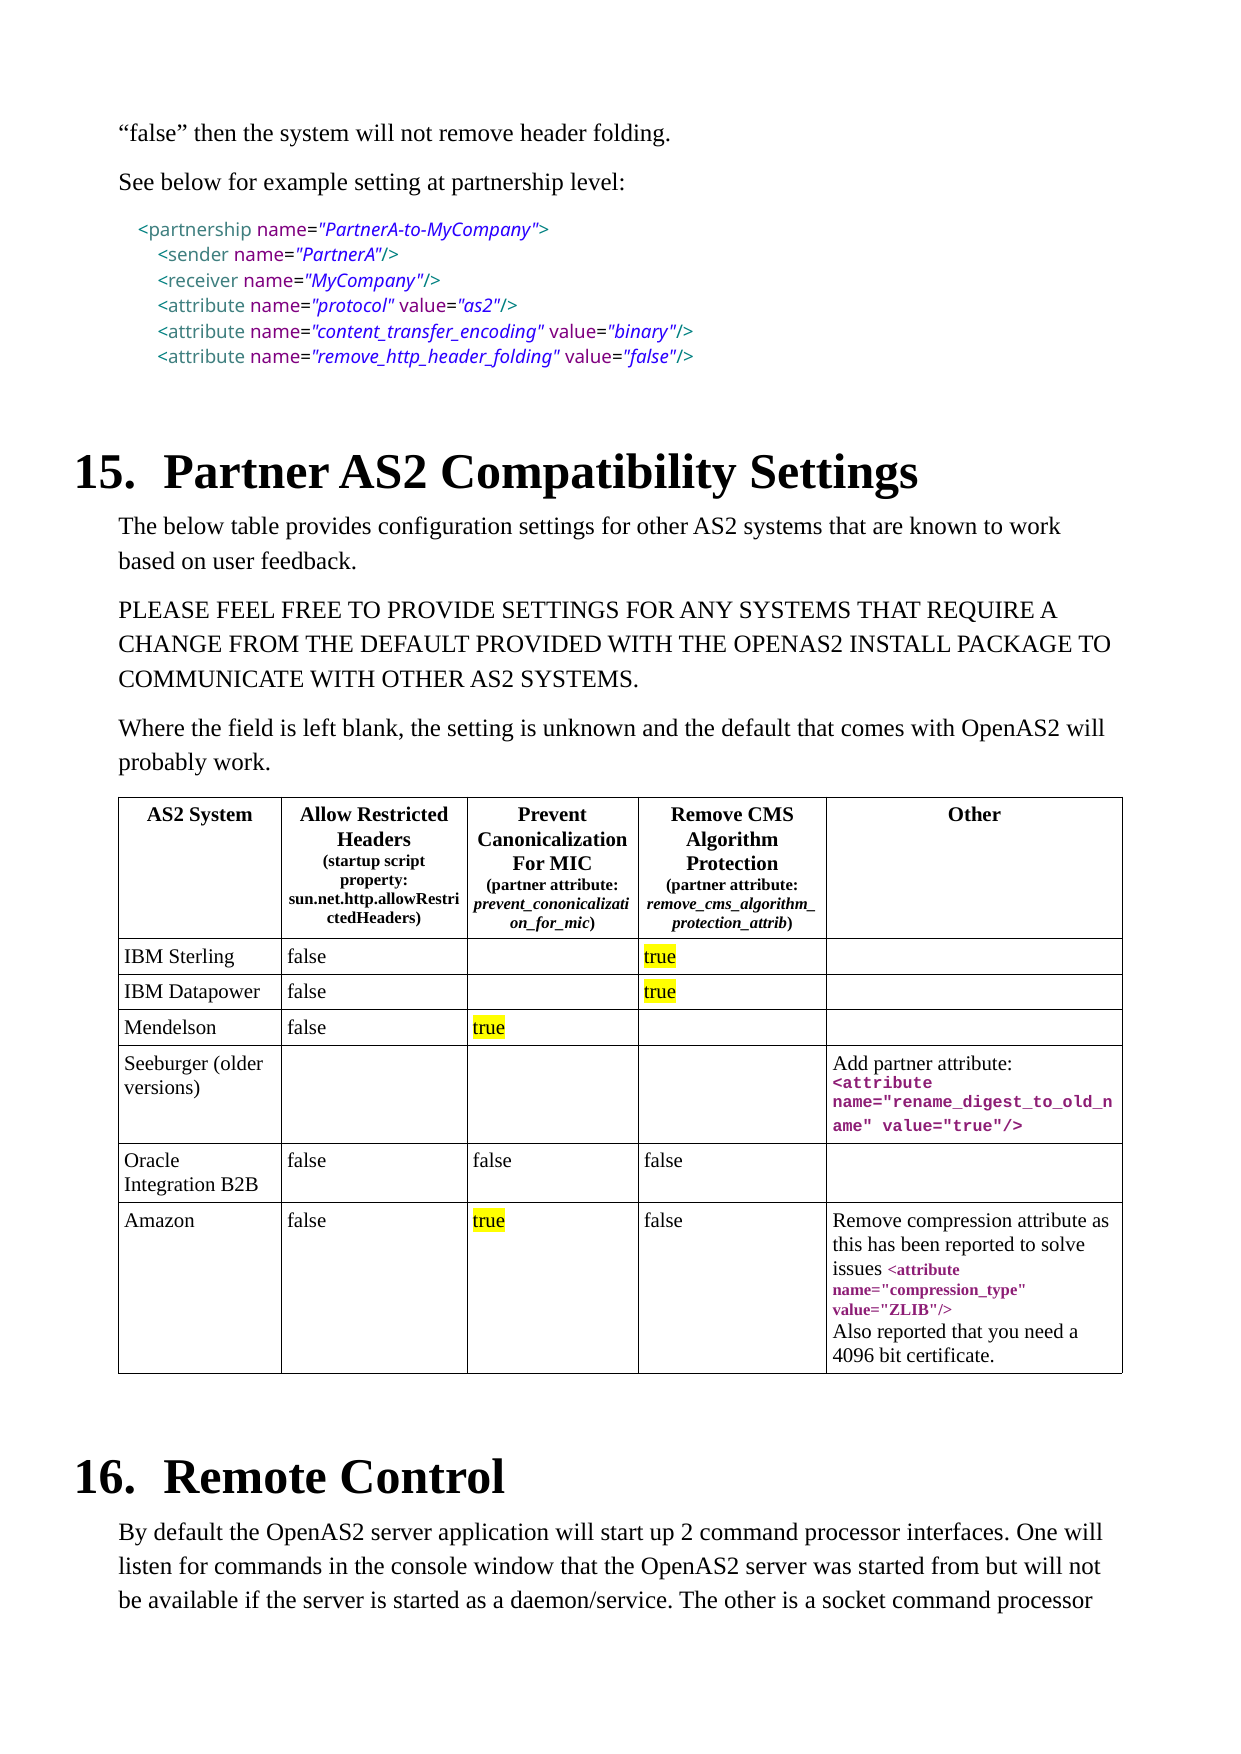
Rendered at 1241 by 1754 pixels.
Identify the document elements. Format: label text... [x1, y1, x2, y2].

subtitle Remote Control [73, 1447, 1122, 1504]
text See below for example setting at partnership level: [118, 167, 1122, 196]
text PLEASE FEEL FREE TO PROVIDE SETTINGS FOR ANY SYSTEMS THAT REQUIRE A CHANGE FROM THE DEFAULT PROVIDED WITH THE OPENAS2 INSTALL PACKAGE TO COMMUNICATE WITH OTHER AS2 SYSTEMS. [118, 595, 1122, 693]
subtitle Partner AS2 Compatibility Settings [73, 441, 1122, 499]
table_cell true [639, 939, 826, 973]
table_cell [468, 975, 638, 1009]
table_cell true [468, 1203, 638, 1372]
table_cell false [639, 1203, 826, 1372]
text Where the field is left blank, the setting is unknown and the default that comes with OpenAS2 will probably work. [118, 713, 1122, 776]
table_cell false [282, 1144, 467, 1202]
table_cell [282, 1046, 467, 1142]
table_cell false [282, 975, 467, 1009]
table_cell Oracle Integration B2B [119, 1144, 281, 1202]
table_cell true [468, 1010, 638, 1045]
table_header Allow Restricted Headers (startup script property: sun.net.http.allowRestrictedHeaders) [282, 798, 467, 938]
text <attribute name="content_transfer_encoding" value="binary"/> [118, 318, 1122, 344]
table_cell [827, 1144, 1122, 1202]
table_cell false [468, 1144, 638, 1202]
table_cell Remove compression attribute as this has been reported to solve issues <attribute name="compression_type" value="ZLIB"/> Also reported that you need a 4096 bit certificate. [827, 1203, 1122, 1372]
table_cell Amazon [119, 1203, 281, 1372]
table_cell Seeburger (older versions) [119, 1046, 281, 1142]
table_header Other [827, 798, 1122, 938]
table_cell [468, 939, 638, 973]
table_cell false [282, 1203, 467, 1372]
table_header AS2 System [119, 798, 281, 938]
table_cell IBM Sterling [119, 939, 281, 973]
table_cell [468, 1046, 638, 1142]
text <sender name="PartnerA"/> [118, 242, 1122, 267]
table_cell [827, 939, 1122, 973]
text The below table provides configuration settings for other AS2 systems that are known to work based on user feedback. [118, 511, 1122, 575]
table_cell Add partner attribute: <attribute name="rename_digest_to_old_name" value="true"/> [827, 1046, 1122, 1142]
table_cell false [282, 1010, 467, 1045]
text By default the OpenAS2 server application will start up 2 command processor interfaces. One will listen for commands in the console window that the OpenAS2 server was started from but will not be available if the server is started as a daemon/service. The other is a socket command processor [118, 1517, 1122, 1614]
table_cell [827, 975, 1122, 1009]
text <attribute name="remove_http_header_folding" value="false"/> [118, 344, 1122, 369]
table_cell [827, 1010, 1122, 1045]
text <receiver name="MyCompany"/> [118, 267, 1122, 293]
text <attribute name="protocol" value="as2"/> [118, 293, 1122, 318]
table_header Remove CMS Algorithm Protection (partner attribute: remove_cms_algorithm_protection_attrib) [639, 798, 826, 938]
table_cell Mendelson [119, 1010, 281, 1045]
table_header Prevent Canonicalization For MIC (partner attribute: prevent_cononicalization_for_mic) [468, 798, 638, 938]
table_cell IBM Datapower [119, 975, 281, 1009]
table_cell true [639, 975, 826, 1009]
table_cell false [282, 939, 467, 973]
table_cell [639, 1046, 826, 1142]
text “false” then the system will not remove header folding. [118, 118, 1122, 147]
text <partnership name="PartnerA-to-MyCompany"> [118, 216, 1122, 242]
table_cell [639, 1010, 826, 1045]
table_cell false [639, 1144, 826, 1202]
